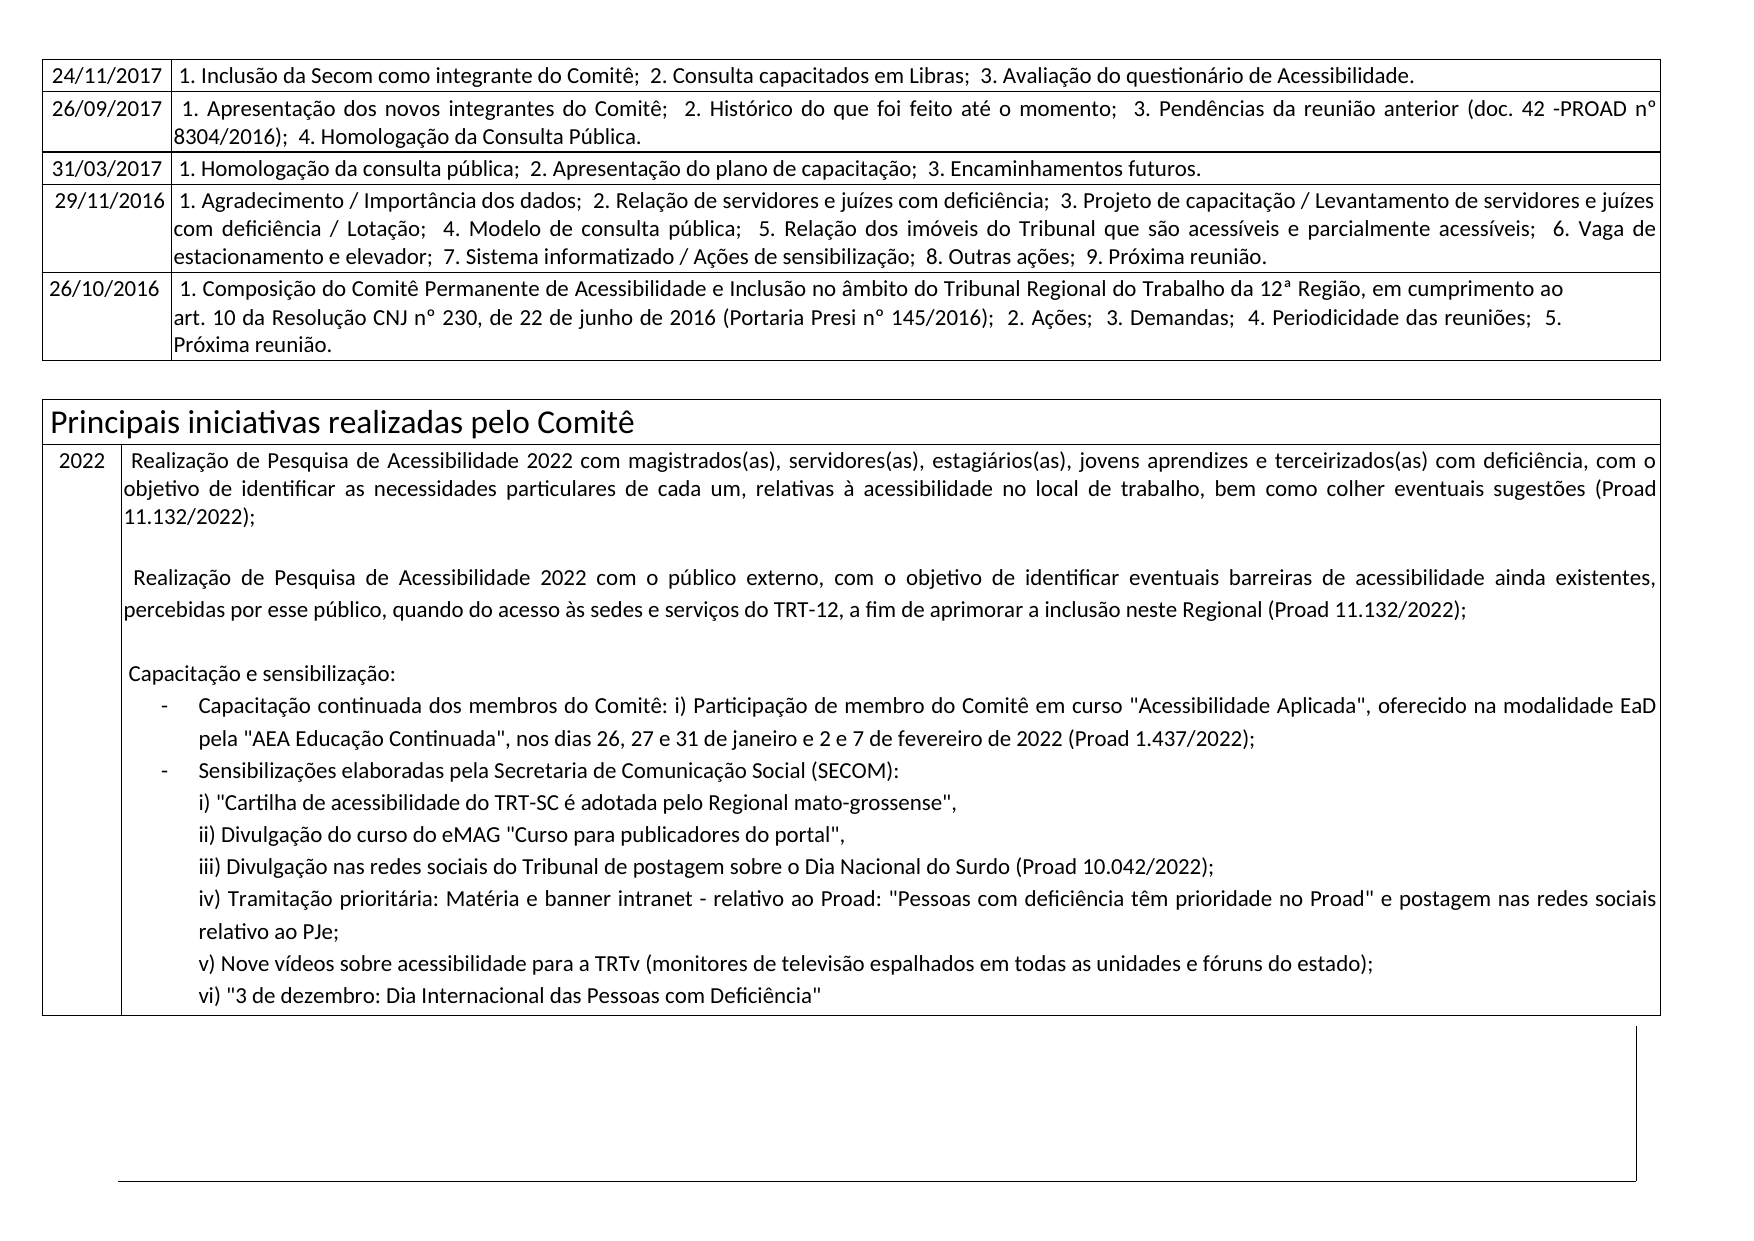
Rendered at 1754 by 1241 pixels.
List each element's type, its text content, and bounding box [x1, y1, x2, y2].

table_cell 26/10/2016 [43, 273, 171, 360]
table_cell 1. Inclusão da Secom como integrante do Comitê; 2. Consulta capacitados em Libras; 3. Avaliação do questionário de Acessibilidade. [172, 60, 1660, 91]
table_cell 31/03/2017 [43, 153, 171, 184]
table_cell 1. Composição do Comitê Permanente de Acessibilidade e Inclusão no âmbito do Tribunal Regional do Trabalho da 12ª Região, em cumprimento ao art. 10 da Resolução CNJ nº 230, de 22 de junho de 2016 (Portaria Presi nº 145/2016); 2. Ações; 3. Demandas; 4. Periodicidade das reuniões; 5. Próxima reunião. [172, 273, 1660, 360]
table_cell 1. Apresentação dos novos integrantes do Comitê; 2. Histórico do que foi feito até o momento; 3. Pendências da reunião anterior (doc. 42 -PROAD nº 8304/2016); 4. Homologação da Consulta Pública. [172, 92, 1660, 151]
table_cell 29/11/2016 [43, 185, 171, 272]
table_cell 1. Agradecimento / Importância dos dados; 2. Relação de servidores e juízes com deficiência; 3. Projeto de capacitação / Levantamento de servidores e juízes com deficiência / Lotação; 4. Modelo de consulta pública; 5. Relação dos imóveis do Tribunal que são acessíveis e parcialmente acessíveis; 6. Vaga de estacionamento e elevador; 7. Sistema informatizado / Ações de sensibilização; 8. Outras ações; 9. Próxima reunião. [172, 185, 1660, 272]
table_cell 24/11/2017 [43, 60, 171, 91]
table_cell 26/09/2017 [43, 92, 171, 151]
table_cell Realização de Pesquisa de Acessibilidade 2022 com magistrados(as), servidores(as), estagiários(as), jovens aprendizes e terceirizados(as) com deficiência, com o objetivo de identificar as necessidades particulares de cada um, relativas à acessibilidade no local de trabalho, bem como colher eventuais sugestões (Proad 11.132/2022); Realização de Pesquisa de Acessibilidade 2022 com o público externo, com o objetivo de identificar eventuais barreiras de acessibilidade ainda existentes, percebidas por esse público, quando do acesso às sedes e serviços do TRT-12, a fim de aprimorar a inclusão neste Regional (Proad 11.132/2022); Capacitação e sensibilização: Capacitação continuada dos membros do Comitê: i) Participação de membro do Comitê em curso "Acessibilidade Aplicada", oferecido na modalidade EaD pela "AEA Educação Continuada", nos dias 26, 27 e 31 de janeiro e 2 e 7 de fevereiro de 2022 (Proad 1.437/2022); Sensibilizações elaboradas pela Secretaria de Comunicação Social (SECOM): i) "Cartilha de acessibilidade do TRT-SC é adotada pelo Regional mato-grossense", ii) Divulgação do curso do eMAG "Curso para publicadores do portal", iii) Divulgação nas redes sociais do Tribunal de postagem sobre o Dia Nacional do Surdo (Proad 10.042/2022); iv) Tramitação prioritária: Matéria e banner intranet - relativo ao Proad: "Pessoas com deficiência têm prioridade no Proad" e postagem nas redes sociais relativo ao PJe; v) Nove vídeos sobre acessibilidade para a TRTv (monitores de televisão espalhados em todas as unidades e fóruns do estado); vi) "3 de dezembro: Dia Internacional das Pessoas com Deficiência" [122, 445, 1660, 1014]
table_cell 1. Homologação da consulta pública; 2. Apresentação do plano de capacitação; 3. Encaminhamentos futuros. [172, 153, 1660, 184]
table_header Principais iniciativas realizadas pelo Comitê [43, 400, 1660, 444]
table_cell 2022 [43, 445, 121, 1014]
